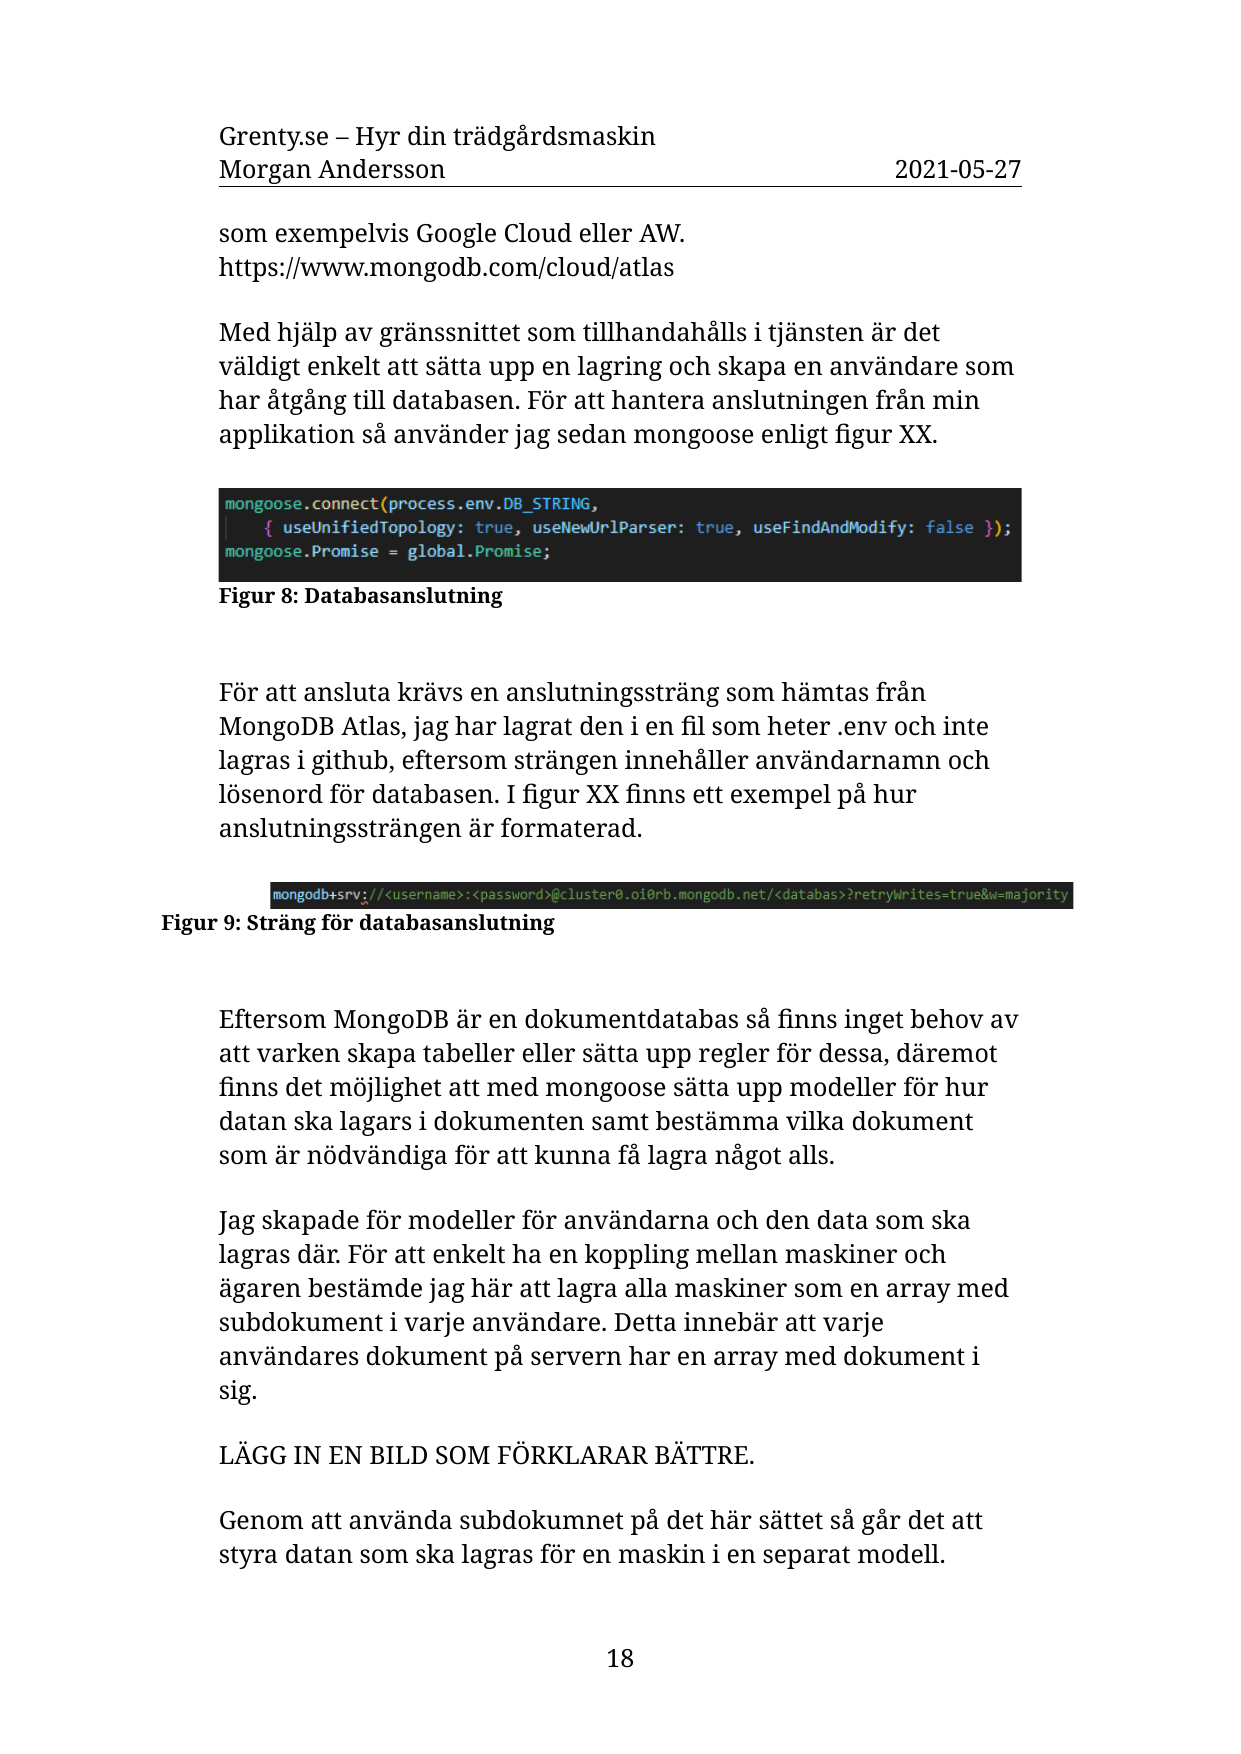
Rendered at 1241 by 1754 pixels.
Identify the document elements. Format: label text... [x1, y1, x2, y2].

picture [270, 882, 1074, 909]
text Med hjälp av gränssnittet som tillhandahålls i tjänsten är det väldigt enkelt att sätta upp en lagring och skapa en användare som har åtgång till databasen. För att hantera anslutningen från min applikation så använder jag sedan mongoose enligt figur XX. [218, 315, 1022, 451]
picture [218, 488, 1022, 582]
text Eftersom MongoDB är en dokumentdatabas så finns inget behov av att varken skapa tabeller eller sätta upp regler för dessa, däremot finns det möjlighet att med mongoose sätta upp modeller för hur datan ska lagars i dokumenten samt bestämma vilka dokument som är nödvändiga för att kunna få lagra något alls. [218, 1001, 1022, 1172]
text Genom att använda subdokumnet på det här sättet så går det att styra datan som ska lagras för en maskin i en separat modell. [218, 1502, 1022, 1570]
text Figur 9: Sträng för databasanslutning [161, 882, 1183, 937]
text För att ansluta krävs en anslutningssträng som hämtas från MongoDB Atlas, jag har lagrat den i en fil som heter .env och inte lagras i github, eftersom strängen innehåller användarnamn och lösenord för databasen. I figur XX finns ett exempel på hur anslutningssträngen är formaterad. [218, 675, 1022, 845]
text Figur 8: Databasanslutning [218, 582, 1022, 610]
text LÄGG IN EN BILD SOM FÖRKLARAR BÄTTRE. [218, 1437, 1022, 1472]
text Jag skapade för modeller för användarna och den data som ska lagras där. För att enkelt ha en koppling mellan maskiner och ägaren bestämde jag här att lagra alla maskiner som en array med subdokument i varje användare. Detta innebär att varje användares dokument på servern har en array med dokument i sig. [218, 1202, 1022, 1407]
text som exempelvis Google Cloud eller AW. https://www.mongodb.com/cloud/atlas [218, 216, 1022, 284]
